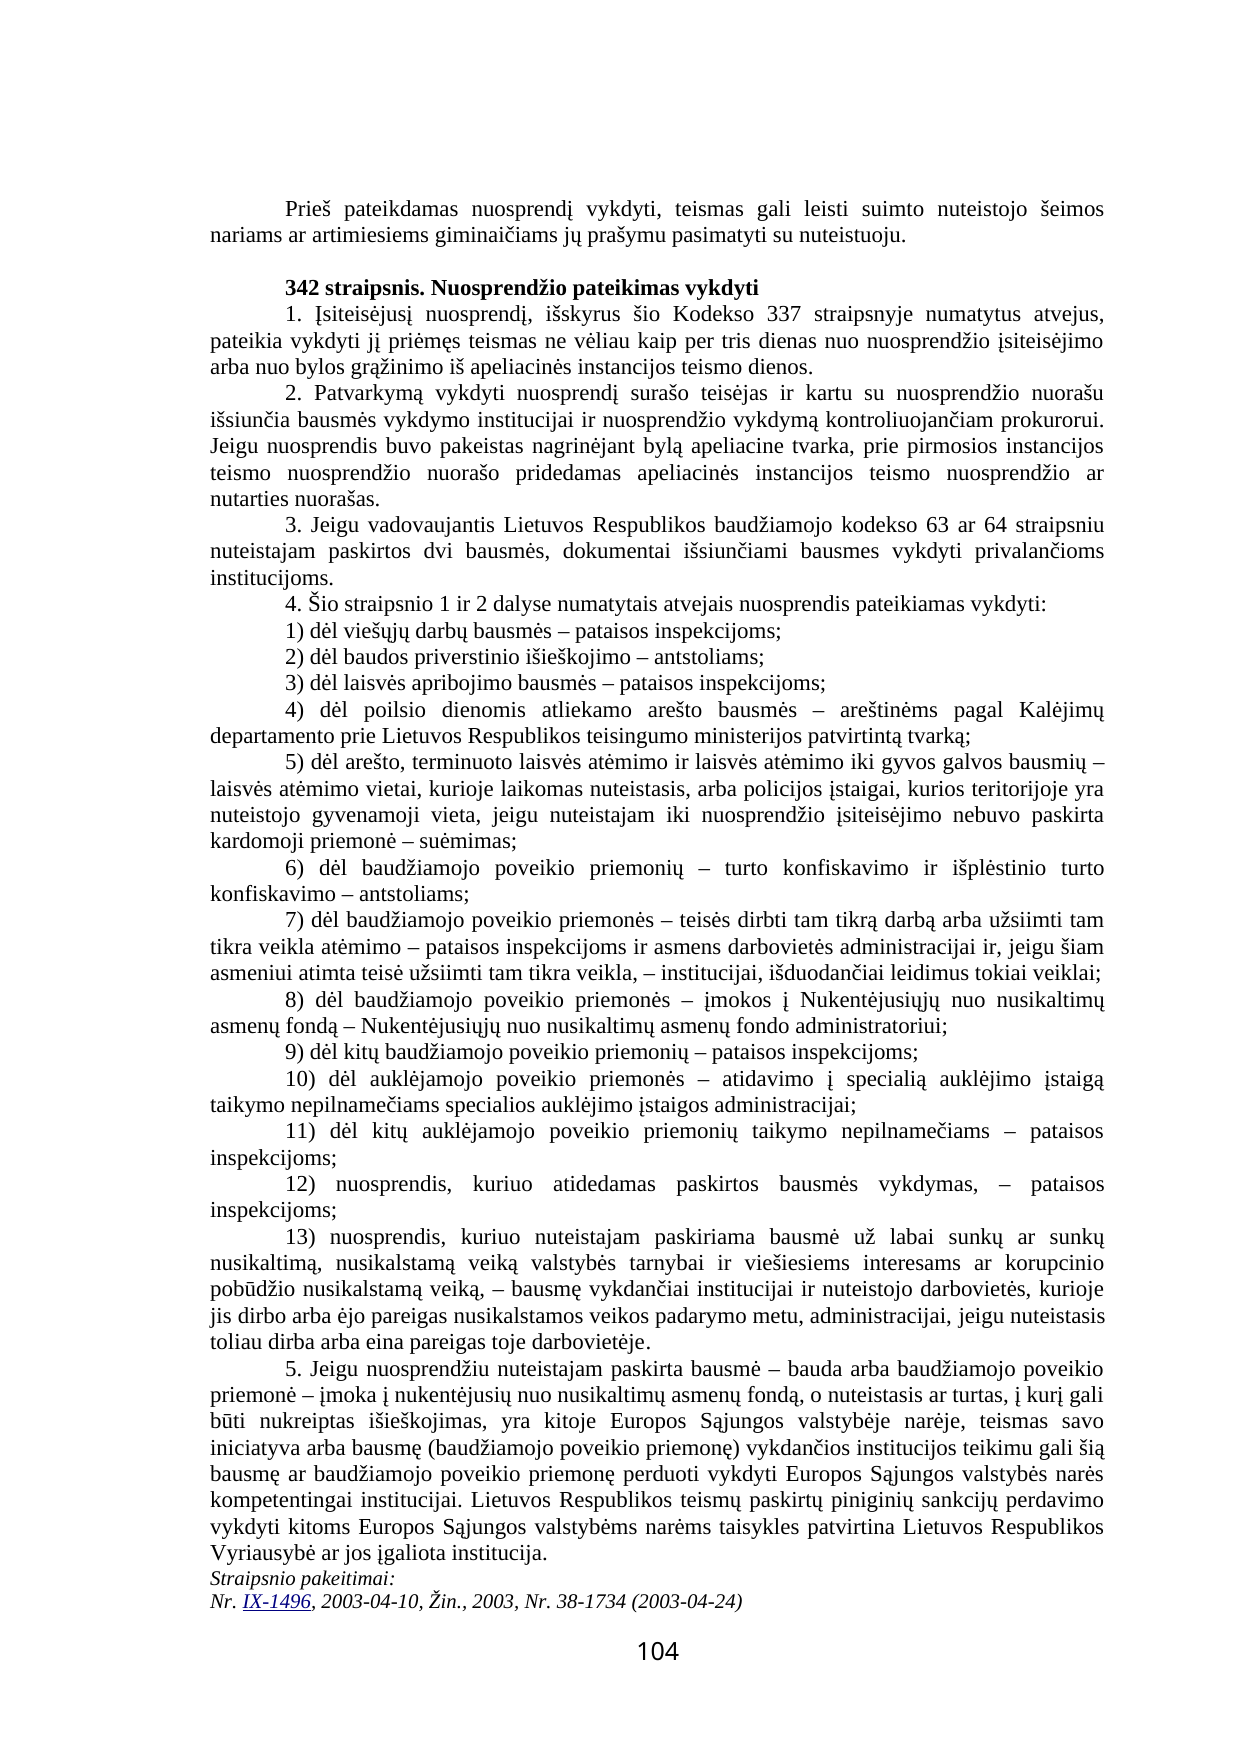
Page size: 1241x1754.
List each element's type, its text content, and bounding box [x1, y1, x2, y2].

text Prieš pateikdamas nuosprendį vykdyti, teismas gali leisti suimto nuteistojo šeimos nariams ar artimiesiems giminaičiams jų prašymu pasimatyti su nuteistuoju. [210, 195, 1106, 248]
text 4. Šio straipsnio 1 ir 2 dalyse numatytais atvejais nuosprendis pateikiamas vykdyti: [210, 590, 1106, 617]
text Straipsnio pakeitimai: [210, 1565, 1106, 1589]
text 12) nuosprendis, kuriuo atidedamas paskirtos bausmės vykdymas, – pataisos inspekcijoms; [210, 1170, 1106, 1223]
text 2. Patvarkymą vykdyti nuosprendį surašo teisėjas ir kartu su nuosprendžio nuorašu išsiunčia bausmės vykdymo institucijai ir nuosprendžio vykdymą kontroliuojančiam prokurorui. Jeigu nuosprendis buvo pakeistas nagrinėjant bylą apeliacine tvarka, prie pirmosios instancijos teismo nuosprendžio nuorašo pridedamas apeliacinės instancijos teismo nuosprendžio ar nutarties nuorašas. [210, 379, 1106, 511]
text 13) nuosprendis, kuriuo nuteistajam paskiriama bausmė už labai sunkų ar sunkų nusikaltimą, nusikalstamą veiką valstybės tarnybai ir viešiesiems interesams ar korupcinio pobūdžio nusikalstamą veiką, – bausmę vykdančiai institucijai ir nuteistojo darbovietės, kurioje jis dirbo arba ėjo pareigas nusikalstamos veikos padarymo metu, administracijai, jeigu nuteistasis toliau dirba arba eina pareigas toje darbovietėje. [210, 1223, 1106, 1354]
text 6) dėl baudžiamojo poveikio priemonių – turto konfiskavimo ir išplėstinio turto konfiskavimo – antstoliams; [210, 854, 1106, 907]
text 10) dėl auklėjamojo poveikio priemonės – atidavimo į specialią auklėjimo įstaigą taikymo nepilnamečiams specialios auklėjimo įstaigos administracijai; [210, 1065, 1106, 1117]
text 1) dėl viešųjų darbų bausmės – pataisos inspekcijoms; [210, 617, 1106, 643]
text 3) dėl laisvės apribojimo bausmės – pataisos inspekcijoms; [210, 669, 1106, 696]
text 3. Jeigu vadovaujantis Lietuvos Respublikos baudžiamojo kodekso 63 ar 64 straipsniu nuteistajam paskirtos dvi bausmės, dokumentai išsiunčiami bausmes vykdyti privalančioms institucijoms. [210, 511, 1106, 590]
text 8) dėl baudžiamojo poveikio priemonės – įmokos į Nukentėjusiųjų nuo nusikaltimų asmenų fondą – Nukentėjusiųjų nuo nusikaltimų asmenų fondo administratoriui; [210, 986, 1106, 1038]
text 5) dėl arešto, terminuoto laisvės atėmimo ir laisvės atėmimo iki gyvos galvos bausmių – laisvės atėmimo vietai, kurioje laikomas nuteistasis, arba policijos įstaigai, kurios teritorijoje yra nuteistojo gyvenamoji vieta, jeigu nuteistajam iki nuosprendžio įsiteisėjimo nebuvo paskirta kardomoji priemonė – suėmimas; [210, 748, 1106, 854]
text 2) dėl baudos priverstinio išieškojimo – antstoliams; [210, 643, 1106, 669]
text 1. Įsiteisėjusį nuosprendį, išskyrus šio Kodekso 337 straipsnyje numatytus atvejus, pateikia vykdyti jį priėmęs teismas ne vėliau kaip per tris dienas nuo nuosprendžio įsiteisėjimo arba nuo bylos grąžinimo iš apeliacinės instancijos teismo dienos. [210, 300, 1106, 379]
text 9) dėl kitų baudžiamojo poveikio priemonių – pataisos inspekcijoms; [210, 1038, 1106, 1065]
text 7) dėl baudžiamojo poveikio priemonės – teisės dirbti tam tikrą darbą arba užsiimti tam tikra veikla atėmimo – pataisos inspekcijoms ir asmens darbovietės administracijai ir, jeigu šiam asmeniui atimta teisė užsiimti tam tikra veikla, – institucijai, išduodančiai leidimus tokiai veiklai; [210, 907, 1106, 986]
text 4) dėl poilsio dienomis atliekamo arešto bausmės – areštinėms pagal Kalėjimų departamento prie Lietuvos Respublikos teisingumo ministerijos patvirtintą tvarką; [210, 696, 1106, 748]
text 342 straipsnis. Nuosprendžio pateikimas vykdyti [210, 274, 1106, 300]
text 5. Jeigu nuosprendžiu nuteistajam paskirta bausmė – bauda arba baudžiamojo poveikio priemonė – įmoka į nukentėjusių nuo nusikaltimų asmenų fondą, o nuteistasis ar turtas, į kurį gali būti nukreiptas išieškojimas, yra kitoje Europos Sąjungos valstybėje narėje, teismas savo iniciatyva arba bausmę (baudžiamojo poveikio priemonę) vykdančios institucijos teikimu gali šią bausmę ar baudžiamojo poveikio priemonę perduoti vykdyti Europos Sąjungos valstybės narės kompetentingai institucijai. Lietuvos Respublikos teismų paskirtų piniginių sankcijų perdavimo vykdyti kitoms Europos Sąjungos valstybėms narėms taisykles patvirtina Lietuvos Respublikos Vyriausybė ar jos įgaliota institucija. [210, 1354, 1106, 1565]
text 11) dėl kitų auklėjamojo poveikio priemonių taikymo nepilnamečiams – pataisos inspekcijoms; [210, 1117, 1106, 1170]
text Nr. IX-1496, 2003-04-10, Žin., 2003, Nr. 38-1734 (2003-04-24) [210, 1589, 1106, 1613]
